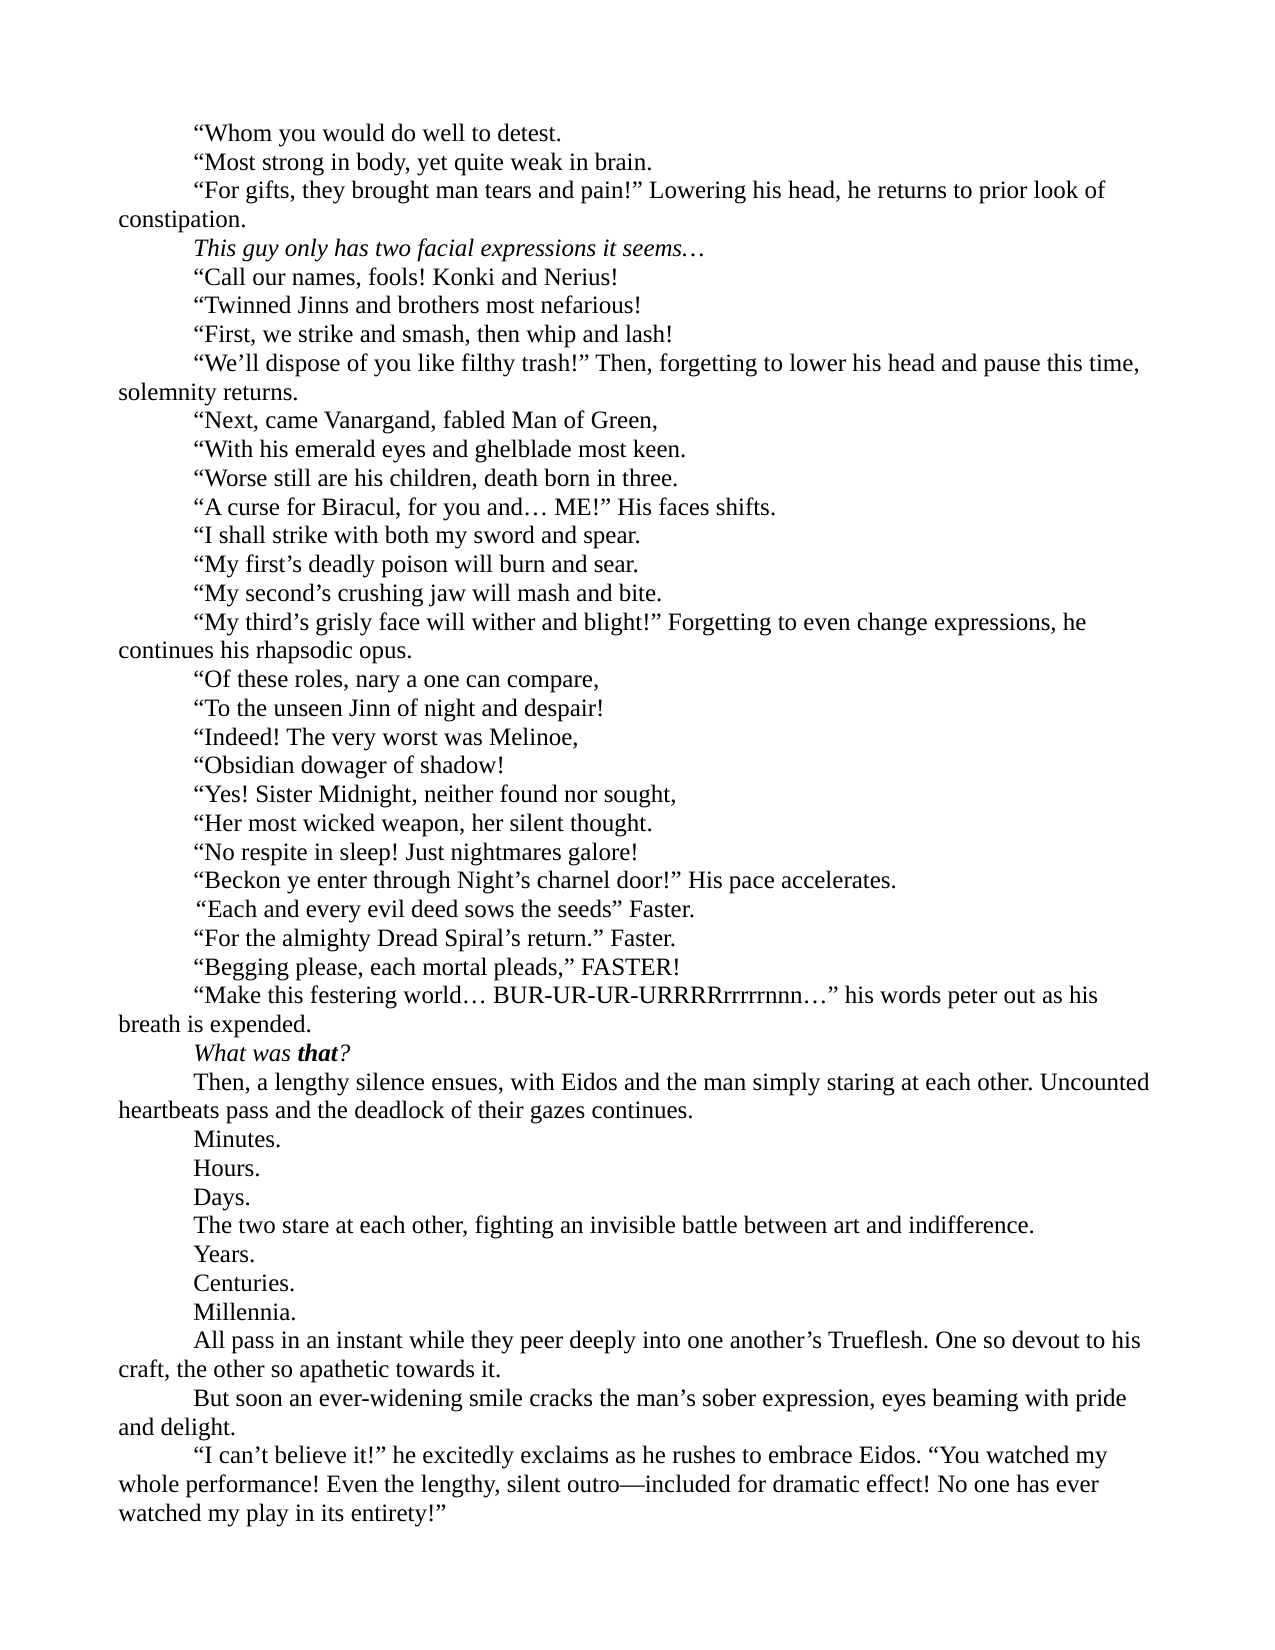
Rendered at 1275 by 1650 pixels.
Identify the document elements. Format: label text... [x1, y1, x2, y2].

text “My first’s deadly poison will burn and sear. [118, 549, 1157, 578]
text This guy only has two facial expressions it seems… [118, 233, 1157, 262]
text “For gifts, they brought man tears and pain!” Lowering his head, he returns to prior look of constipation. [118, 176, 1157, 233]
text “Worse still are his children, death born in three. [118, 463, 1157, 492]
text “Twinned Jinns and brothers most nefarious! [118, 291, 1157, 319]
text “I can’t believe it!” he excitedly exclaims as he rushes to embrace Eidos. “You watched my whole performance! Even the lengthy, silent outro—included for dramatic effect! No one has ever watched my play in its entirety!” [118, 1441, 1157, 1527]
text “My third’s grisly face will wither and blight!” Forgetting to even change expressions, he continues his rhapsodic opus. [118, 607, 1157, 664]
text “Most strong in body, yet quite weak in brain. [118, 147, 1157, 176]
text “Her most wicked weapon, her silent thought. [118, 808, 1157, 837]
text “I shall strike with both my sword and spear. [118, 521, 1157, 549]
text “Beckon ye enter through Night’s charnel door!” His pace accelerates. [118, 866, 1157, 894]
text Years. [118, 1239, 1157, 1268]
text All pass in an instant while they peer deeply into one another’s Trueflesh. One so devout to his craft, the other so apathetic towards it. [118, 1326, 1157, 1383]
text “First, we strike and smash, then whip and lash! [118, 319, 1157, 348]
text “Each and every evil deed sows the seeds” Faster. [118, 894, 1157, 923]
text “Call our names, fools! Konki and Nerius! [118, 262, 1157, 291]
text “My second’s crushing jaw will mash and bite. [118, 578, 1157, 607]
text “For the almighty Dread Spiral’s return.” Faster. [118, 923, 1157, 952]
text “Obsidian dowager of shadow! [118, 751, 1157, 779]
text “Make this festering world… BUR-UR-UR-URRRRrrrrrnnn…” his words peter out as his breath is expended. [118, 981, 1157, 1038]
text Hours. [118, 1153, 1157, 1182]
text “Next, came Vanargand, fabled Man of Green, [118, 406, 1157, 434]
text “No respite in sleep! Just nightmares galore! [118, 837, 1157, 866]
text “Indeed! The very worst was Melinoe, [118, 722, 1157, 751]
text The two stare at each other, fighting an invisible battle between art and indifference. [118, 1211, 1157, 1239]
text “With his emerald eyes and ghelblade most keen. [118, 434, 1157, 463]
text Days. [118, 1182, 1157, 1211]
text “To the unseen Jinn of night and despair! [118, 693, 1157, 722]
text “A curse for Biracul, for you and… ME!” His faces shifts. [118, 492, 1157, 521]
text “Yes! Sister Midnight, neither found nor sought, [118, 779, 1157, 808]
text Centuries. [118, 1268, 1157, 1297]
text “Begging please, each mortal pleads,” FASTER! [118, 952, 1157, 981]
text Millennia. [118, 1297, 1157, 1326]
text Minutes. [118, 1124, 1157, 1153]
text Then, a lengthy silence ensues, with Eidos and the man simply staring at each other. Uncounted heartbeats pass and the deadlock of their gazes continues. [118, 1067, 1157, 1124]
text “Of these roles, nary a one can compare, [118, 664, 1157, 693]
text “Whom you would do well to detest. [118, 118, 1157, 147]
text But soon an ever-widening smile cracks the man’s sober expression, eyes beaming with pride and delight. [118, 1383, 1157, 1441]
text What was that? [118, 1038, 1157, 1067]
text “We’ll dispose of you like filthy trash!” Then, forgetting to lower his head and pause this time, solemnity returns. [118, 348, 1157, 406]
